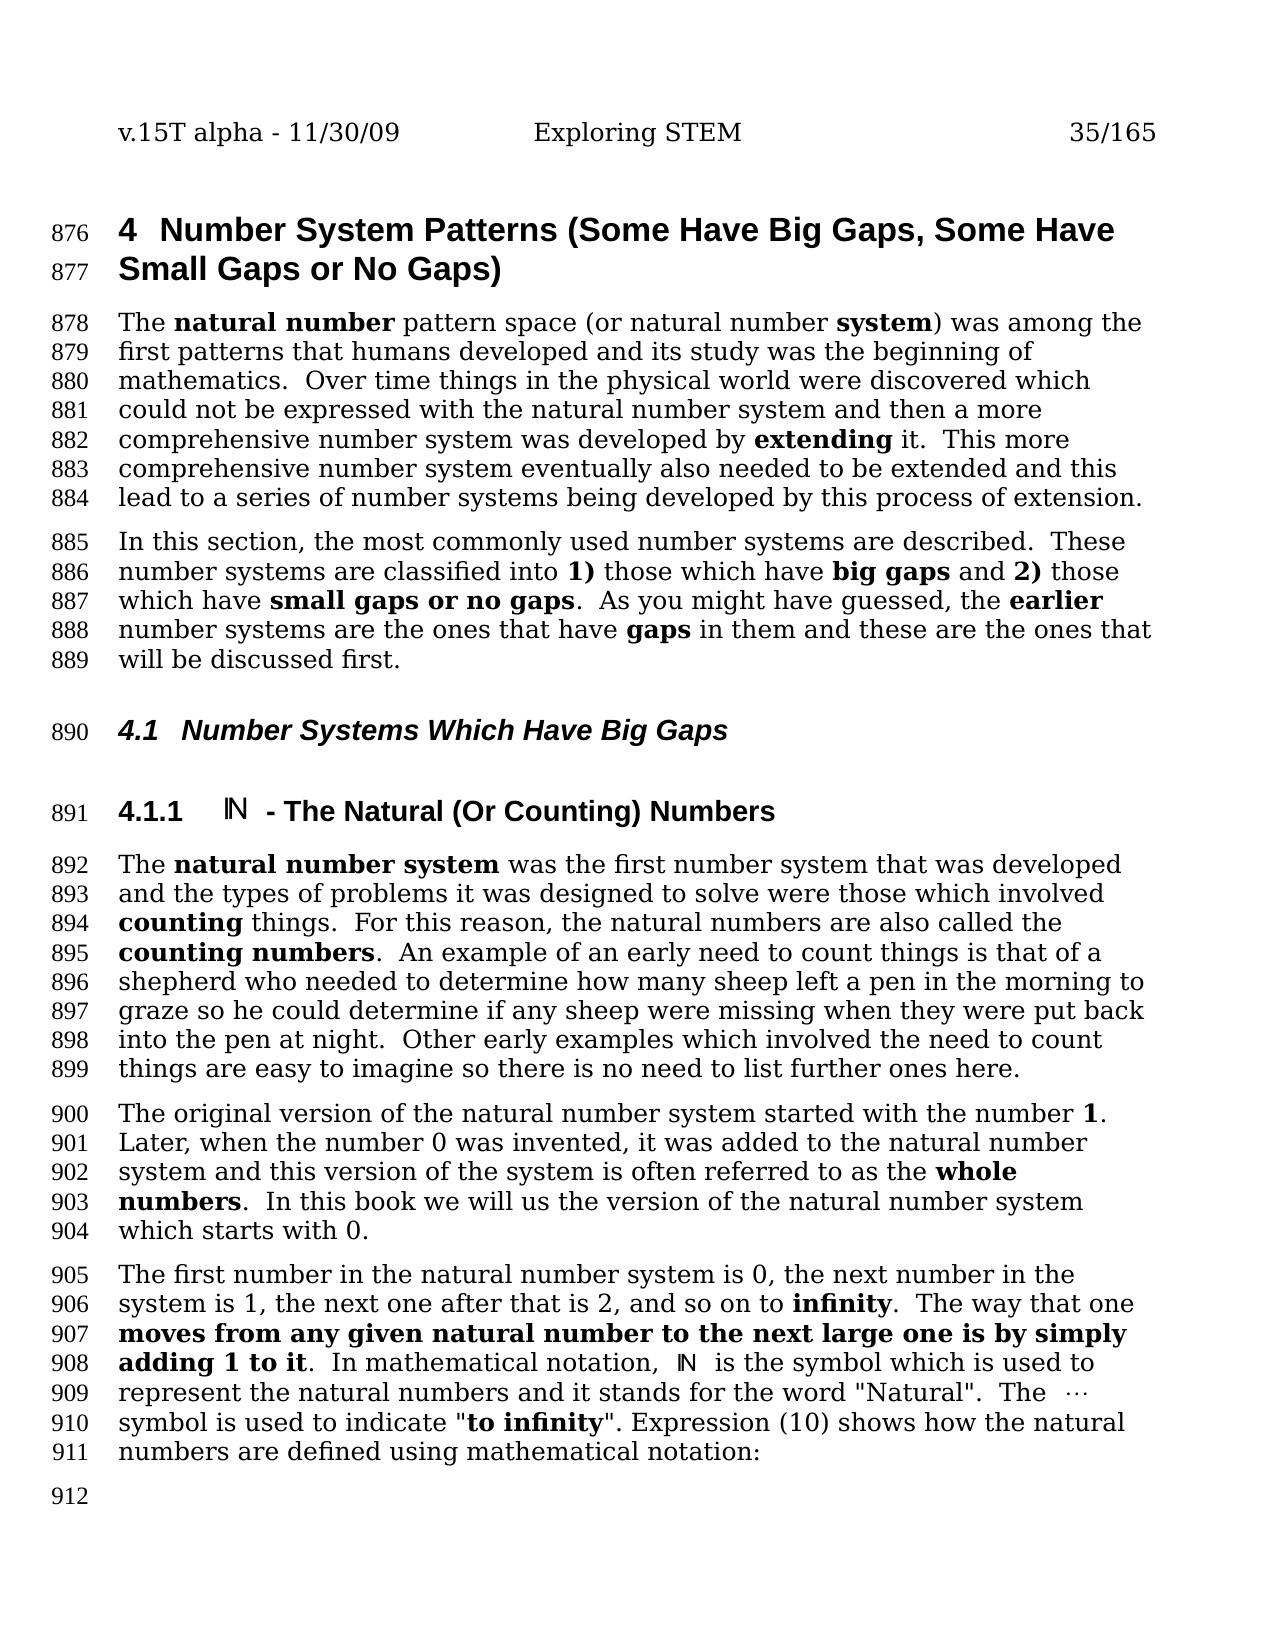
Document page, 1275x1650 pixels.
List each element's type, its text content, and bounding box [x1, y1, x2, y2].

text The natural number system was the first number system that was developed and the types of problems it was designed to solve were those which involved counting things. For this reason, the natural numbers are also called the counting numbers. An example of an early need to count things is that of a shepherd who needed to determine how many sheep left a pen in the morning to graze so he could determine if any sheep were missing when they were put back into the pen at night. Other early examples which involved the need to count things are easy to imagine so there is no need to list further ones here. [118, 850, 1157, 1084]
subtitle Number System Patterns (Some Have Big Gaps, Some Have Small Gaps or No Gaps) [118, 210, 1157, 287]
text The natural number pattern space (or natural number system) was among the first patterns that humans developed and its study was the beginning of mathematics. Over time things in the physical world were discovered which could not be expressed with the natural number system and then a more comprehensive number system was developed by extending it. This more comprehensive number system eventually also needed to be extended and this lead to a series of number systems being developed by this process of extension. [118, 308, 1157, 513]
text The original version of the natural number system started with the number 1. Later, when the number 0 was invented, it was added to the natural number system and this version of the system is often referred to as the whole numbers. In this book we will us the version of the natural number system which starts with 0. [118, 1099, 1157, 1245]
subtitle - The Natural (Or Counting) Numbers [118, 792, 1157, 829]
text The first number in the natural number system is 0, the next number in the system is 1, the next one after that is 2, and so on to infinity. The way that one moves from any given natural number to the next large one is by simply adding 1 to it. In mathematical notation,is the symbol which is used to represent the natural numbers and it stands for the word "Natural". Thesymbol is used to indicate "to infinity". Expression (10) shows how the natural numbers are defined using mathematical notation: [118, 1260, 1157, 1466]
text In this section, the most commonly used number systems are described. These number systems are classified into 1) those which have big gaps and 2) those which have small gaps or no gaps. As you might have guessed, the earlier number systems are the ones that have gaps in them and these are the ones that will be discussed first. [118, 528, 1157, 674]
subtitle Number Systems Which Have Big Gaps [118, 713, 1157, 747]
